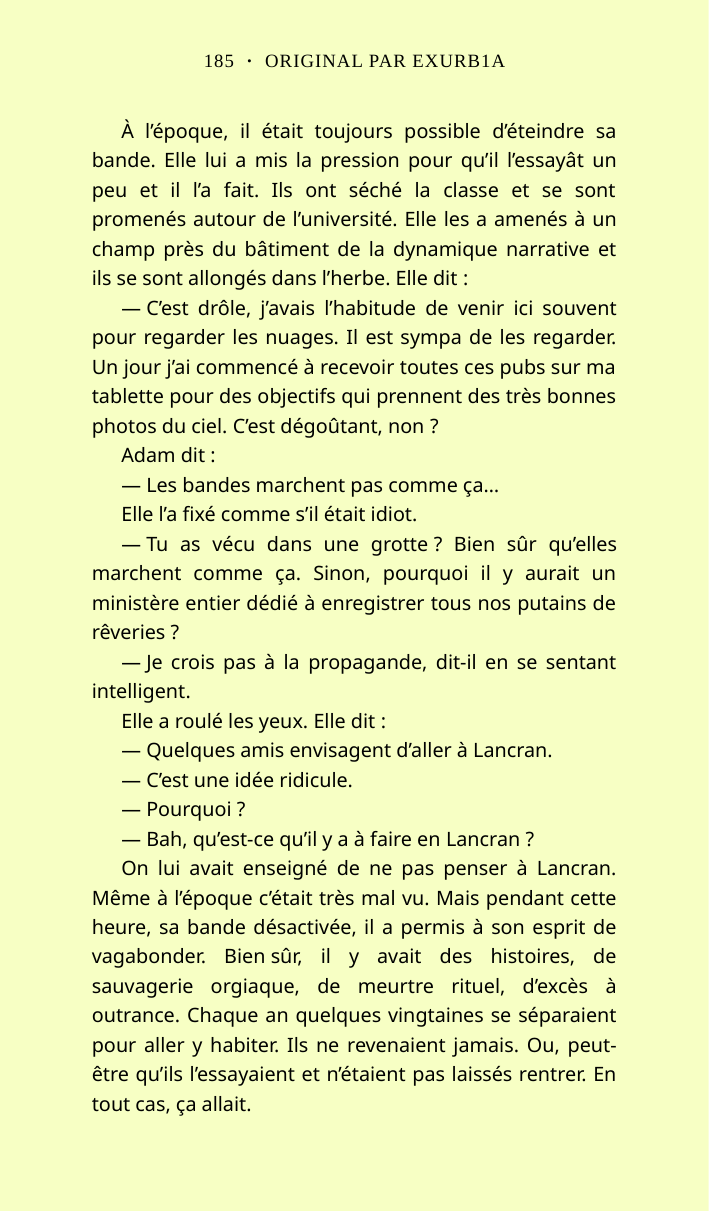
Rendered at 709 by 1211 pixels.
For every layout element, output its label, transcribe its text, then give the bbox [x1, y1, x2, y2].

text — Pourquoi ? [92, 793, 617, 822]
text — C’est drôle, j’avais l’habitude de venir ici souvent pour regarder les nuages. Il est sympa de les regarder. Un jour j’ai commencé à recevoir toutes ces pubs sur ma tablette pour des objectifs qui prennent des très bonnes photos du ciel. C’est dégoûtant, non ? [92, 292, 617, 439]
text — C’est une idée ridicule. [92, 763, 617, 793]
text — Les bandes marchent pas comme ça… [92, 469, 617, 498]
text Adam dit : [92, 439, 617, 469]
text — Tu as vécu dans une grotte ? Bien sûr qu’elles marchent comme ça. Sinon, pourquoi il y aurait un ministère entier dédié à enregistrer tous nos putains de rêveries ? [92, 528, 617, 646]
text Elle a roulé les yeux. Elle dit : [92, 704, 617, 734]
text — Bah, qu’est-ce qu’il y a à faire en Lancran ? [92, 822, 617, 852]
text On lui avait enseigné de ne pas penser à Lancran. Même à l’époque c’était très mal vu. Mais pendant cette heure, sa bande désactivée, il a permis à son esprit de vagabonder. Bien sûr, il y avait des histoires, de sauvagerie orgiaque, de meurtre rituel, d’excès à outrance. Chaque an quelques vingtaines se séparaient pour aller y habiter. Ils ne revenaient jamais. Ou, peut-être qu’ils l’essayaient et n’étaient pas laissés rentrer. En tout cas, ça allait. [92, 852, 617, 1117]
text À l’époque, il était toujours possible d’éteindre sa bande. Elle lui a mis la pression pour qu’il l’essayât un peu et il l’a fait. Ils ont séché la classe et se sont promenés autour de l’université. Elle les a amenés à un champ près du bâtiment de la dynamique narrative et ils se sont allongés dans l’herbe. Elle dit : [92, 115, 617, 292]
text Elle l’a fixé comme s’il était idiot. [92, 498, 617, 528]
text — Quelques amis envisagent d’aller à Lancran. [92, 734, 617, 763]
text — Je crois pas à la propagande, dit-il en se sentant intelligent. [92, 646, 617, 704]
